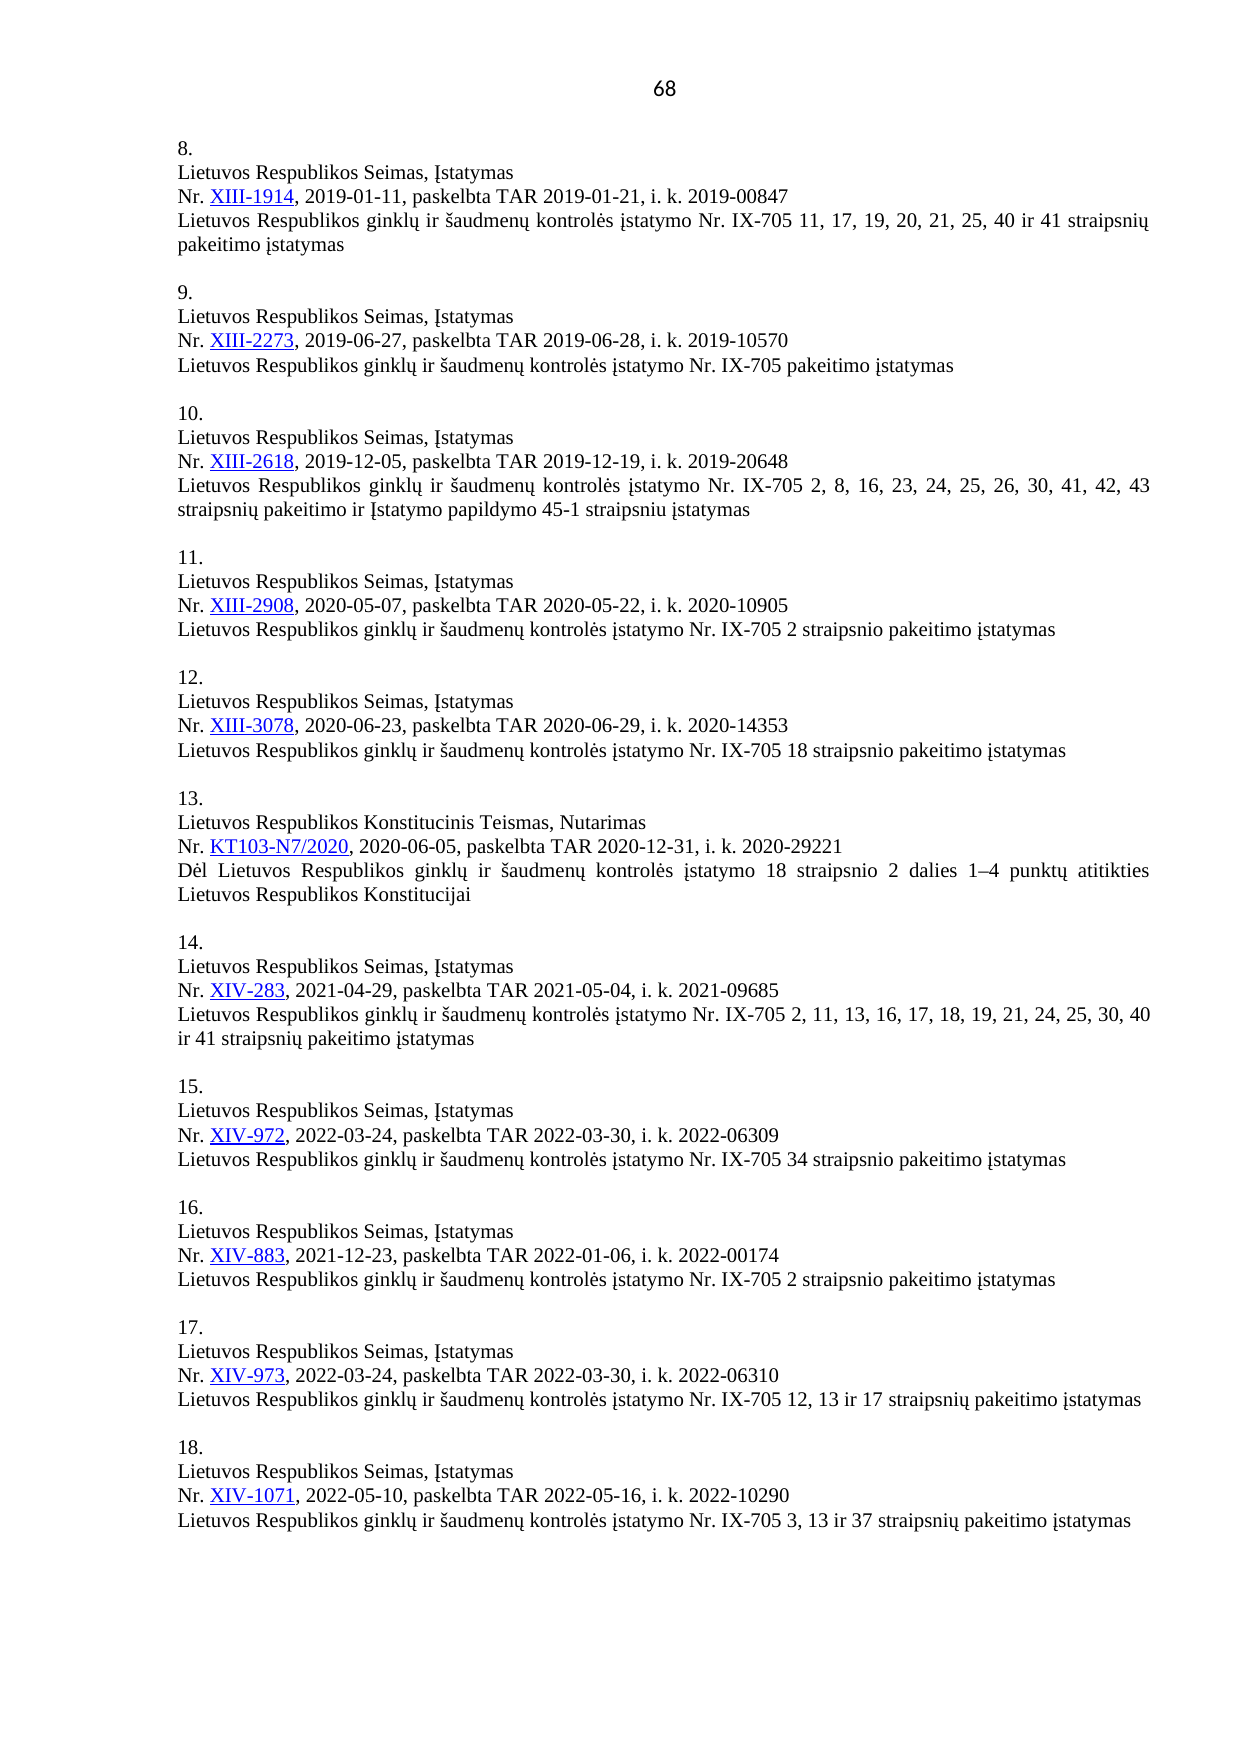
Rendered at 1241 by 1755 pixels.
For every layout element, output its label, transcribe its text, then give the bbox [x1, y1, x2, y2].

text 16. [177, 1195, 1152, 1219]
text Lietuvos Respublikos ginklų ir šaudmenų kontrolės įstatymo Nr. IX-705 18 straipsnio pakeitimo įstatymas [177, 737, 1152, 762]
text Lietuvos Respublikos Seimas, Įstatymas [177, 1339, 1152, 1363]
text Nr. XIV-1071, 2022-05-10, paskelbta TAR 2022-05-16, i. k. 2022-10290 [177, 1483, 1152, 1507]
text Lietuvos Respublikos Seimas, Įstatymas [177, 954, 1152, 978]
text Lietuvos Respublikos ginklų ir šaudmenų kontrolės įstatymo Nr. IX-705 2 straipsnio pakeitimo įstatymas [177, 1267, 1152, 1291]
text Nr. XIII-2908, 2020-05-07, paskelbta TAR 2020-05-22, i. k. 2020-10905 [177, 593, 1152, 617]
text 17. [177, 1315, 1152, 1339]
text Lietuvos Respublikos Seimas, Įstatymas [177, 425, 1152, 449]
text Lietuvos Respublikos ginklų ir šaudmenų kontrolės įstatymo Nr. IX-705 2 straipsnio pakeitimo įstatymas [177, 617, 1152, 641]
text 11. [177, 545, 1152, 569]
text 9. [177, 280, 1152, 304]
text Lietuvos Respublikos ginklų ir šaudmenų kontrolės įstatymo Nr. IX-705 pakeitimo įstatymas [177, 352, 1152, 377]
text Nr. XIV-973, 2022-03-24, paskelbta TAR 2022-03-30, i. k. 2022-06310 [177, 1363, 1152, 1387]
text Nr. XIII-2618, 2019-12-05, paskelbta TAR 2019-12-19, i. k. 2019-20648 [177, 449, 1152, 473]
text Lietuvos Respublikos ginklų ir šaudmenų kontrolės įstatymo Nr. IX-705 11, 17, 19, 20, 21, 25, 40 ir 41 straipsnių pakeitimo įstatymas [177, 208, 1152, 256]
text Lietuvos Respublikos ginklų ir šaudmenų kontrolės įstatymo Nr. IX-705 2, 11, 13, 16, 17, 18, 19, 21, 24, 25, 30, 40 ir 41 straipsnių pakeitimo įstatymas [177, 1002, 1152, 1050]
text Lietuvos Respublikos ginklų ir šaudmenų kontrolės įstatymo Nr. IX-705 3, 13 ir 37 straipsnių pakeitimo įstatymas [177, 1507, 1152, 1532]
text 18. [177, 1435, 1152, 1459]
text 15. [177, 1074, 1152, 1098]
text Nr. XIII-2273, 2019-06-27, paskelbta TAR 2019-06-28, i. k. 2019-10570 [177, 328, 1152, 352]
text 13. [177, 786, 1152, 810]
text Nr. XIV-883, 2021-12-23, paskelbta TAR 2022-01-06, i. k. 2022-00174 [177, 1243, 1152, 1267]
text Lietuvos Respublikos Seimas, Įstatymas [177, 304, 1152, 328]
text Lietuvos Respublikos Seimas, Įstatymas [177, 1098, 1152, 1122]
text Lietuvos Respublikos Seimas, Įstatymas [177, 1219, 1152, 1243]
text Lietuvos Respublikos Konstitucinis Teismas, Nutarimas [177, 810, 1152, 834]
text Lietuvos Respublikos Seimas, Įstatymas [177, 1459, 1152, 1483]
text Lietuvos Respublikos ginklų ir šaudmenų kontrolės įstatymo Nr. IX-705 12, 13 ir 17 straipsnių pakeitimo įstatymas [177, 1387, 1152, 1411]
text Lietuvos Respublikos Seimas, Įstatymas [177, 569, 1152, 593]
text Lietuvos Respublikos ginklų ir šaudmenų kontrolės įstatymo Nr. IX-705 2, 8, 16, 23, 24, 25, 26, 30, 41, 42, 43 straipsnių pakeitimo ir Įstatymo papildymo 45-1 straipsniu įstatymas [177, 473, 1152, 521]
text Dėl Lietuvos Respublikos ginklų ir šaudmenų kontrolės įstatymo 18 straipsnio 2 dalies 1–4 punktų atitikties Lietuvos Respublikos Konstitucijai [177, 858, 1152, 906]
text Nr. KT103-N7/2020, 2020-06-05, paskelbta TAR 2020-12-31, i. k. 2020-29221 [177, 834, 1152, 858]
text Nr. XIII-1914, 2019-01-11, paskelbta TAR 2019-01-21, i. k. 2019-00847 [177, 184, 1152, 208]
text Lietuvos Respublikos ginklų ir šaudmenų kontrolės įstatymo Nr. IX-705 34 straipsnio pakeitimo įstatymas [177, 1147, 1152, 1171]
text 10. [177, 401, 1152, 425]
text 12. [177, 665, 1152, 689]
text Nr. XIV-972, 2022-03-24, paskelbta TAR 2022-03-30, i. k. 2022-06309 [177, 1122, 1152, 1147]
text 8. [177, 136, 1152, 160]
text Lietuvos Respublikos Seimas, Įstatymas [177, 160, 1152, 184]
text Nr. XIII-3078, 2020-06-23, paskelbta TAR 2020-06-29, i. k. 2020-14353 [177, 713, 1152, 737]
text Lietuvos Respublikos Seimas, Įstatymas [177, 689, 1152, 713]
text Nr. XIV-283, 2021-04-29, paskelbta TAR 2021-05-04, i. k. 2021-09685 [177, 978, 1152, 1002]
text 14. [177, 930, 1152, 954]
